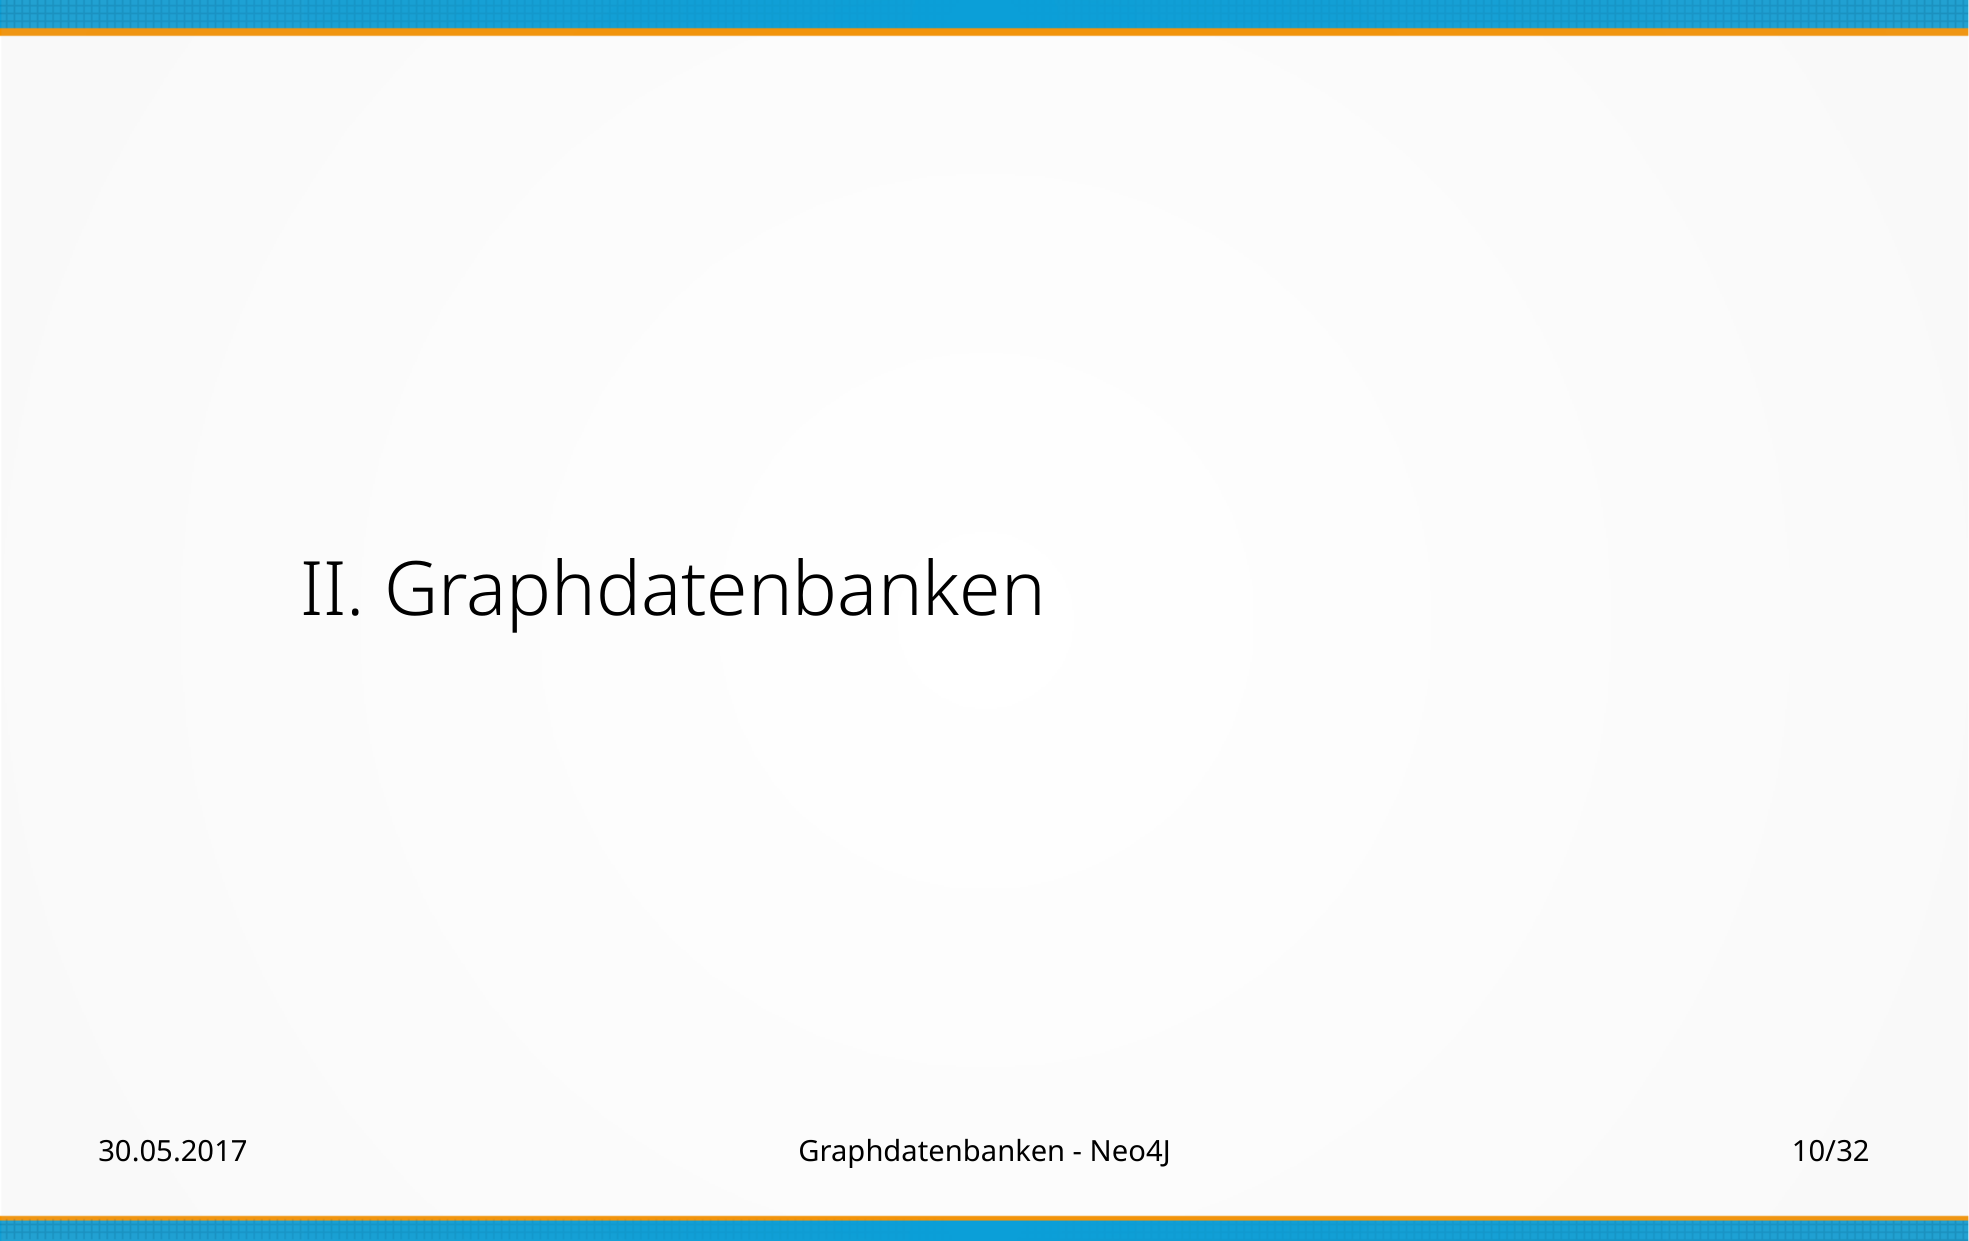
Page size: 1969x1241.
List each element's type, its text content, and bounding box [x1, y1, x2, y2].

picture [0, 0, 1969, 1241]
title II. Graphdatenbanken [300, 482, 1687, 691]
